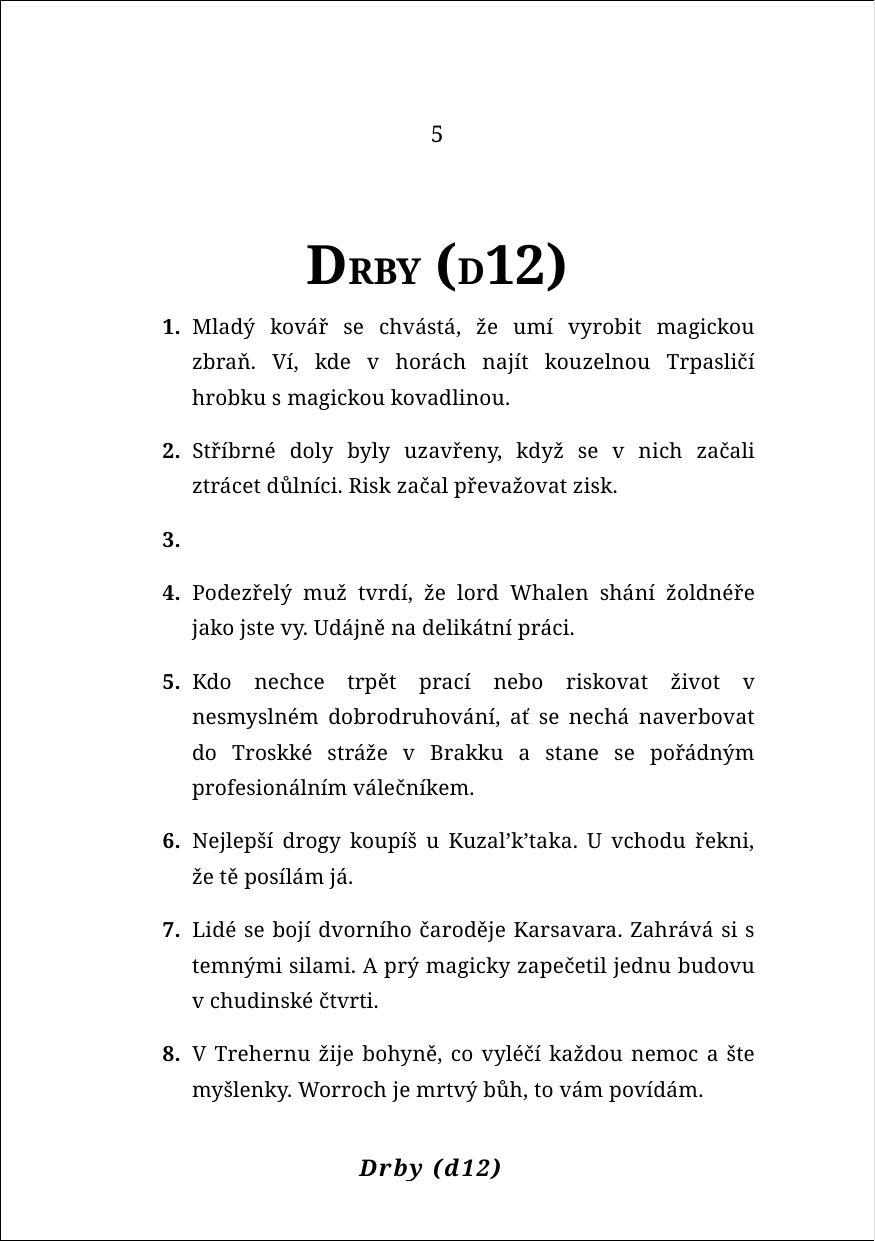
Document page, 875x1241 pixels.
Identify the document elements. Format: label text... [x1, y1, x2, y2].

subtitle Drby (d12) [118, 226, 756, 300]
list Podezřelý muž tvrdí, že lord Whalen shání žoldnéře jako jste vy. Udájně na delikátní práci. [162, 578, 756, 642]
list Nejlepší drogy koupíš u Kuzal’k’taka. U vchodu řekni, že tě posílám já. [162, 827, 756, 891]
list Mladý kovář se chvástá, že umí vyrobit magickou zbraň. Ví, kde v horách najít kouzelnou Trpasličí hrobku s magickou kovadlinou. [162, 312, 756, 411]
list Lidé se bojí dvorního čaroděje Karsavara. Zahrává si s temnými silami. A prý magicky zapečetil jednu budovu v chudinské čtvrti. [162, 915, 756, 1015]
list Kdo nechce trpět prací nebo riskovat život v nesmyslném dobrodruhování, ať se nechá naverbovat do Troskké stráže v Brakku a stane se pořádným profesionálním válečníkem. [162, 667, 756, 802]
list V Trehernu žije bohyně, co vyléčí každou nemoc a šte myšlenky. Worroch je mrtvý bůh, to vám povídám. [162, 1039, 756, 1103]
list Stříbrné doly byly uzavřeny, když se v nich začali ztrácet důlníci. Risk začal převažovat zisk. [162, 436, 756, 500]
